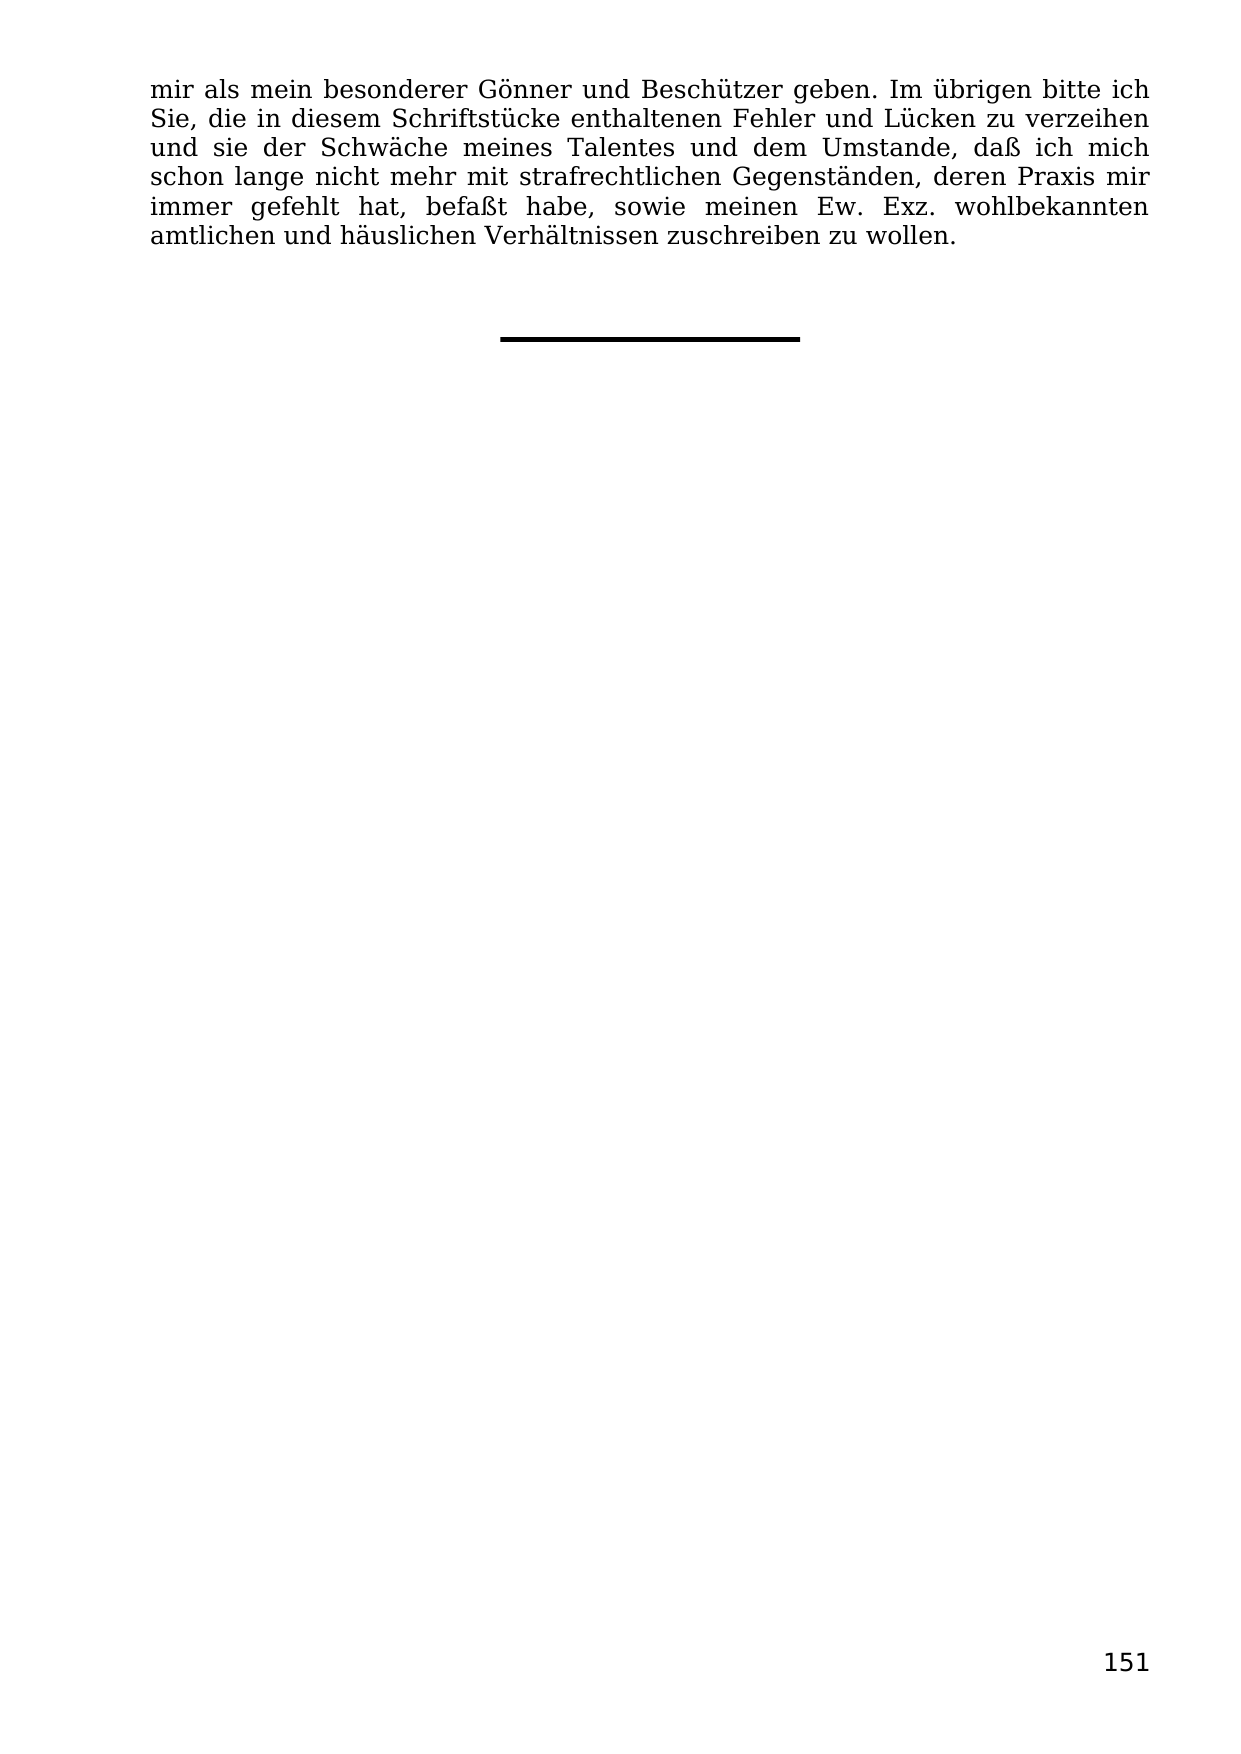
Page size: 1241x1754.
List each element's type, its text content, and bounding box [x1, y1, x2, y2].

text mir als mein besonderer Gönner und Beschützer geben. Im übrigen bitte ich Sie, die in diesem Schriftstücke enthaltenen Fehler und Lücken zu verzeihen und sie der Schwäche meines Talentes und dem Umstande, daß ich mich schon lange nicht mehr mit strafrechtlichen Gegenständen, deren Praxis mir immer gefehlt hat, befaßt habe, sowie meinen Ew. Exz. wohlbekannten amtlichen und häuslichen Verhältnissen zuschreiben zu wollen. [150, 75, 1151, 250]
picture [500, 337, 801, 342]
